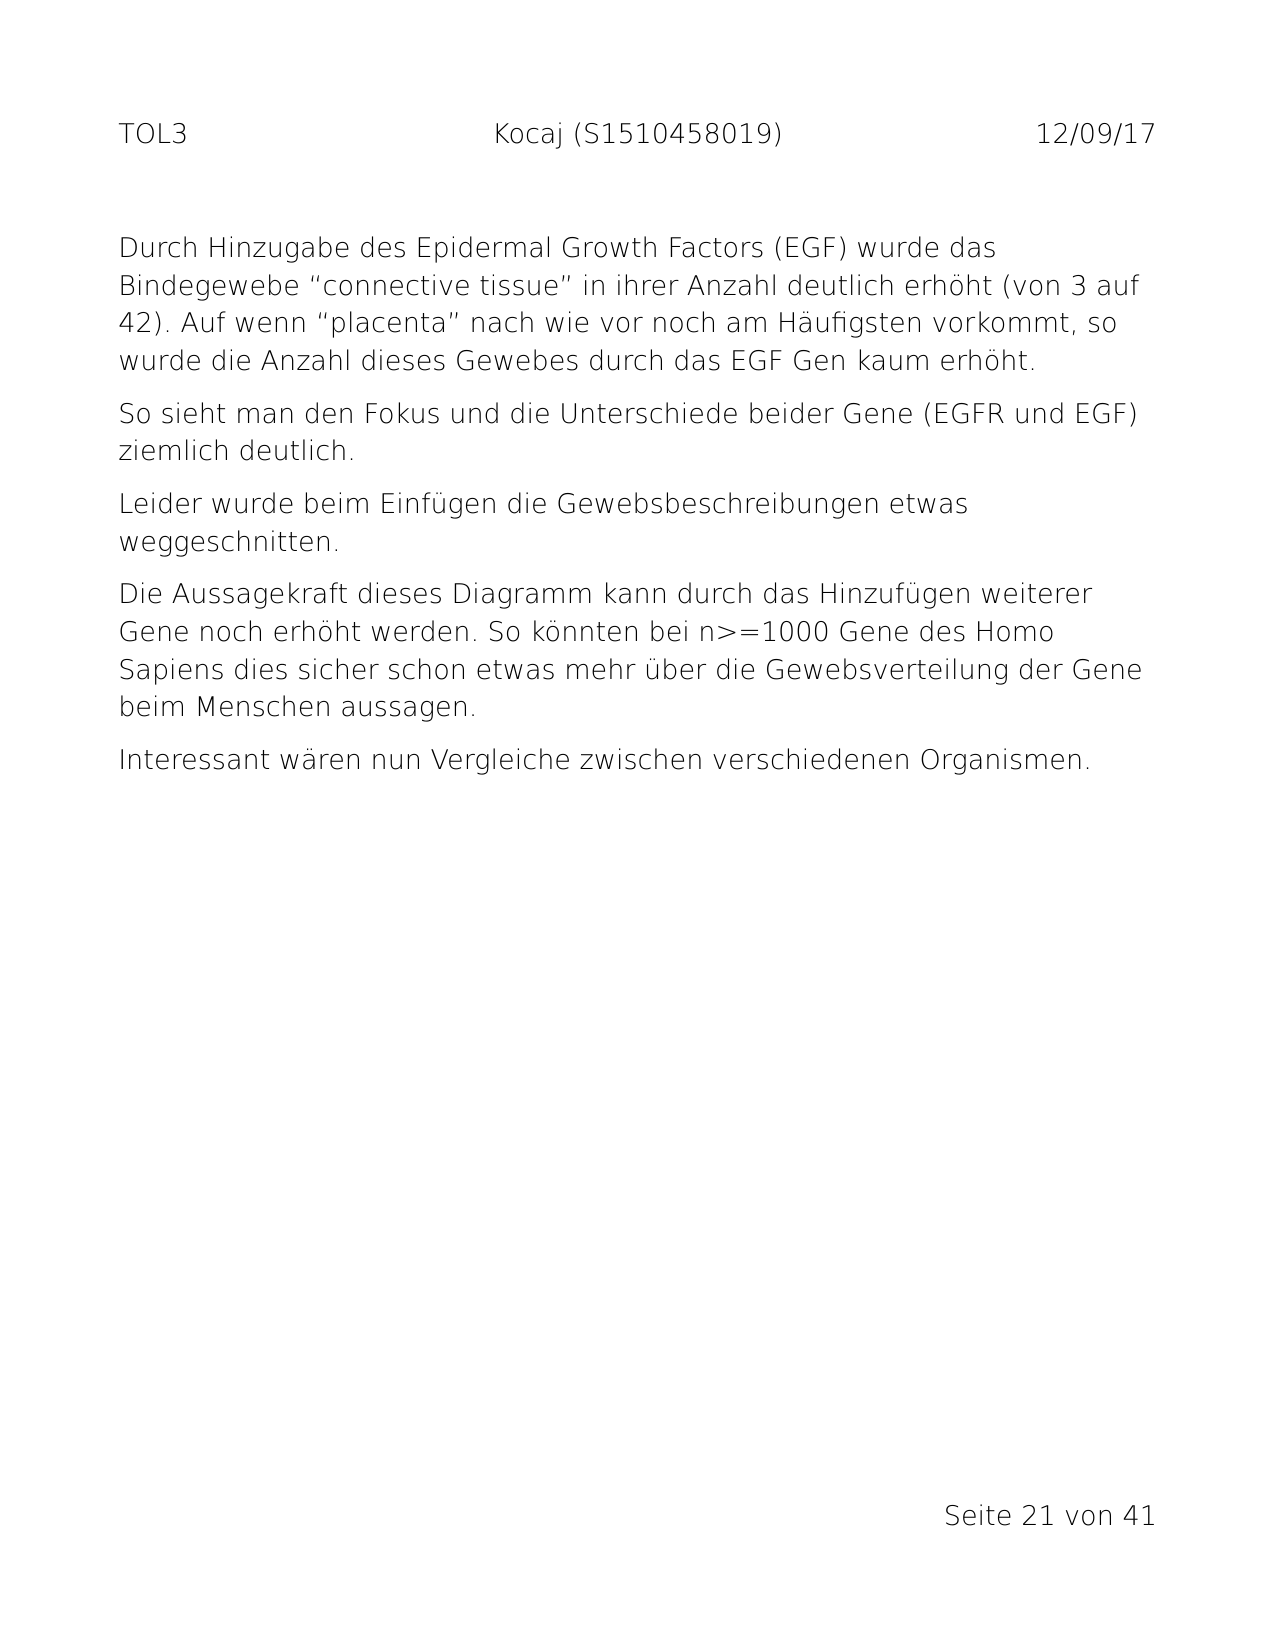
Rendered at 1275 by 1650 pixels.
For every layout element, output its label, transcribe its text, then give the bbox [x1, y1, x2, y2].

text Die Aussagekraft dieses Diagramm kann durch das Hinzufügen weiterer Gene noch erhöht werden. So könnten bei n>=1000 Gene des Homo Sapiens dies sicher schon etwas mehr über die Gewebsverteilung der Gene beim Menschen aussagen. [118, 578, 1157, 723]
text Durch Hinzugabe des Epidermal Growth Factors (EGF) wurde das Bindegewebe “connective tissue” in ihrer Anzahl deutlich erhöht (von 3 auf 42). Auf wenn “placenta” nach wie vor noch am Häufigsten vorkommt, so wurde die Anzahl dieses Gewebes durch das EGF Gen kaum erhöht. [118, 232, 1157, 377]
text Leider wurde beim Einfügen die Gewebsbeschreibungen etwas weggeschnitten. [118, 488, 1157, 557]
text Interessant wären nun Vergleiche zwischen verschiedenen Organismen. [118, 744, 1157, 776]
text So sieht man den Fokus und die Unterschiede beider Gene (EGFR und EGF) ziemlich deutlich. [118, 398, 1157, 467]
